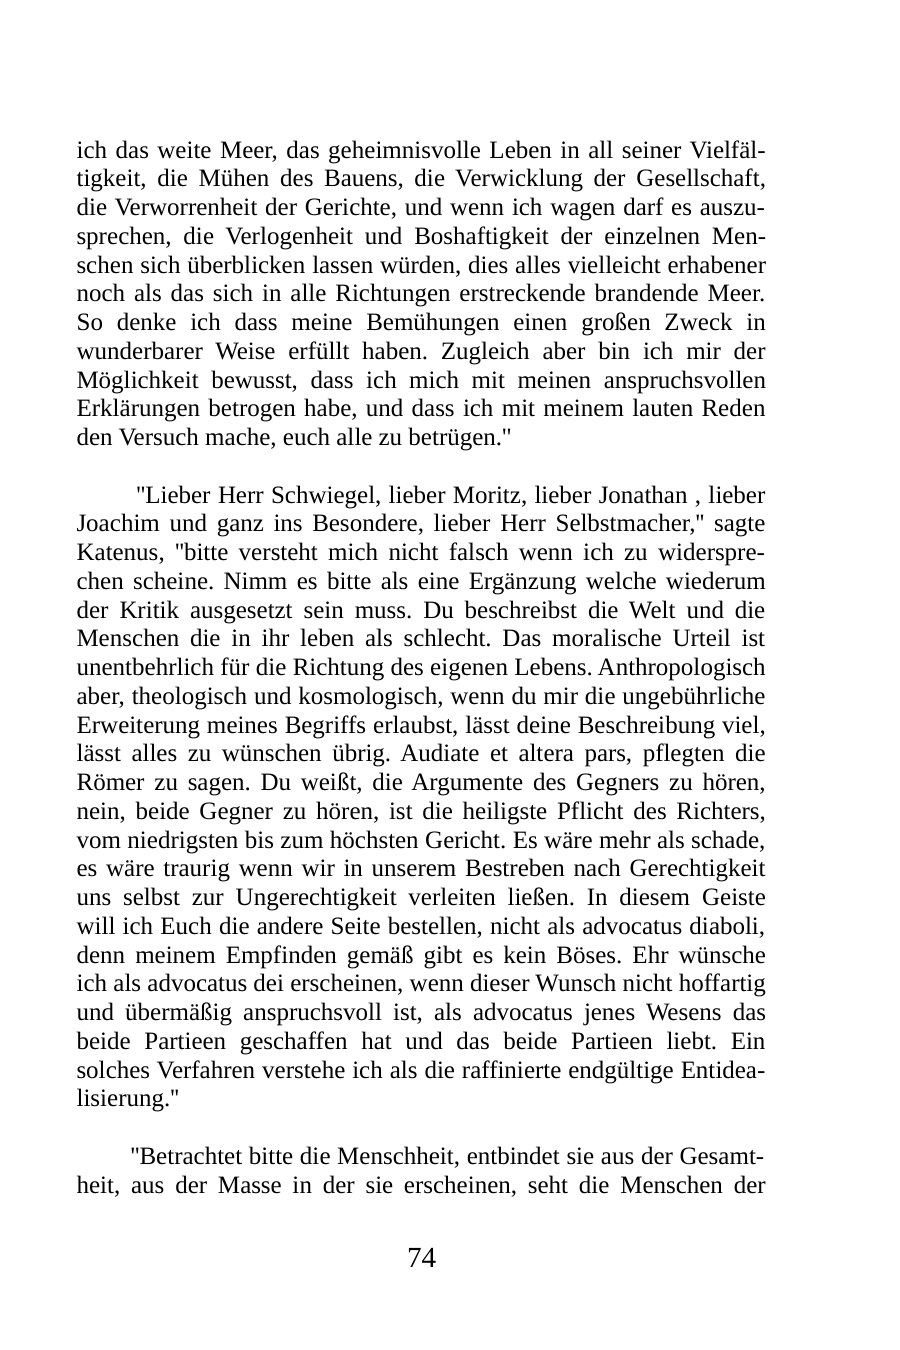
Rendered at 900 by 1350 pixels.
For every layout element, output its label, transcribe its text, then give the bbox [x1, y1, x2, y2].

text ''Lieber Herr Schwiegel, lieber Moritz, lieber Jonathan , lieber Joachim und ganz ins Besondere, lieber Herr Selbstmacher,'' sagte Katenus, ''bitte versteht mich nicht falsch wenn ich zu widerspre-chen scheine. Nimm es bitte als eine Ergänzung welche wiederum der Kritik ausgesetzt sein muss. Du beschreibst die Welt und die Menschen die in ihr leben als schlecht. Das moralische Urteil ist unentbehrlich für die Richtung des eigenen Lebens. Anthropologisch aber, theologisch und kosmologisch, wenn du mir die ungebührliche Erweiterung meines Begriffs erlaubst, lässt deine Beschreibung viel, lässt alles zu wünschen übrig. Audiate et altera pars, pflegten die Römer zu sagen. Du weißt, die Argumente des Gegners zu hören, nein, beide Gegner zu hören, ist die heiligste Pflicht des Richters, vom niedrigsten bis zum höchsten Gericht. Es wäre mehr als schade, es wäre traurig wenn wir in unserem Bestreben nach Gerechtigkeit uns selbst zur Ungerechtigkeit verleiten ließen. In diesem Geiste will ich Euch die andere Seite bestellen, nicht als advocatus diaboli, denn meinem Empfinden gemäß gibt es kein Böses. Ehr wünsche ich als advocatus dei erscheinen, wenn dieser Wunsch nicht hoffartig und übermäßig anspruchsvoll ist, als advocatus jenes Wesens das beide Partieen geschaffen hat und das beide Partieen liebt. Ein solches Verfahren verstehe ich als die raffinierte endgültige Entidea-lisierung.'' [76, 480, 766, 1112]
text ''Betrachtet bitte die Menschheit, entbindet sie aus der Gesamt-heit, aus der Masse in der sie erscheinen, seht die Menschen der [76, 1141, 766, 1198]
text ich das weite Meer, das geheimnisvolle Leben in all seiner Vielfäl-tigkeit, die Mühen des Bauens, die Verwicklung der Gesellschaft, die Verworrenheit der Gerichte, und wenn ich wagen darf es auszu-sprechen, die Verlogenheit und Boshaftigkeit der einzelnen Men-schen sich überblicken lassen würden, dies alles vielleicht erhabener noch als das sich in alle Richtungen erstreckende brandende Meer. So denke ich dass meine Bemühungen einen großen Zweck in wunderbarer Weise erfüllt haben. Zugleich aber bin ich mir der Möglichkeit bewusst, dass ich mich mit meinen anspruchsvollen Erklärungen betrogen habe, und dass ich mit meinem lauten Reden den Versuch mache, euch alle zu betrügen.'' [76, 135, 766, 451]
